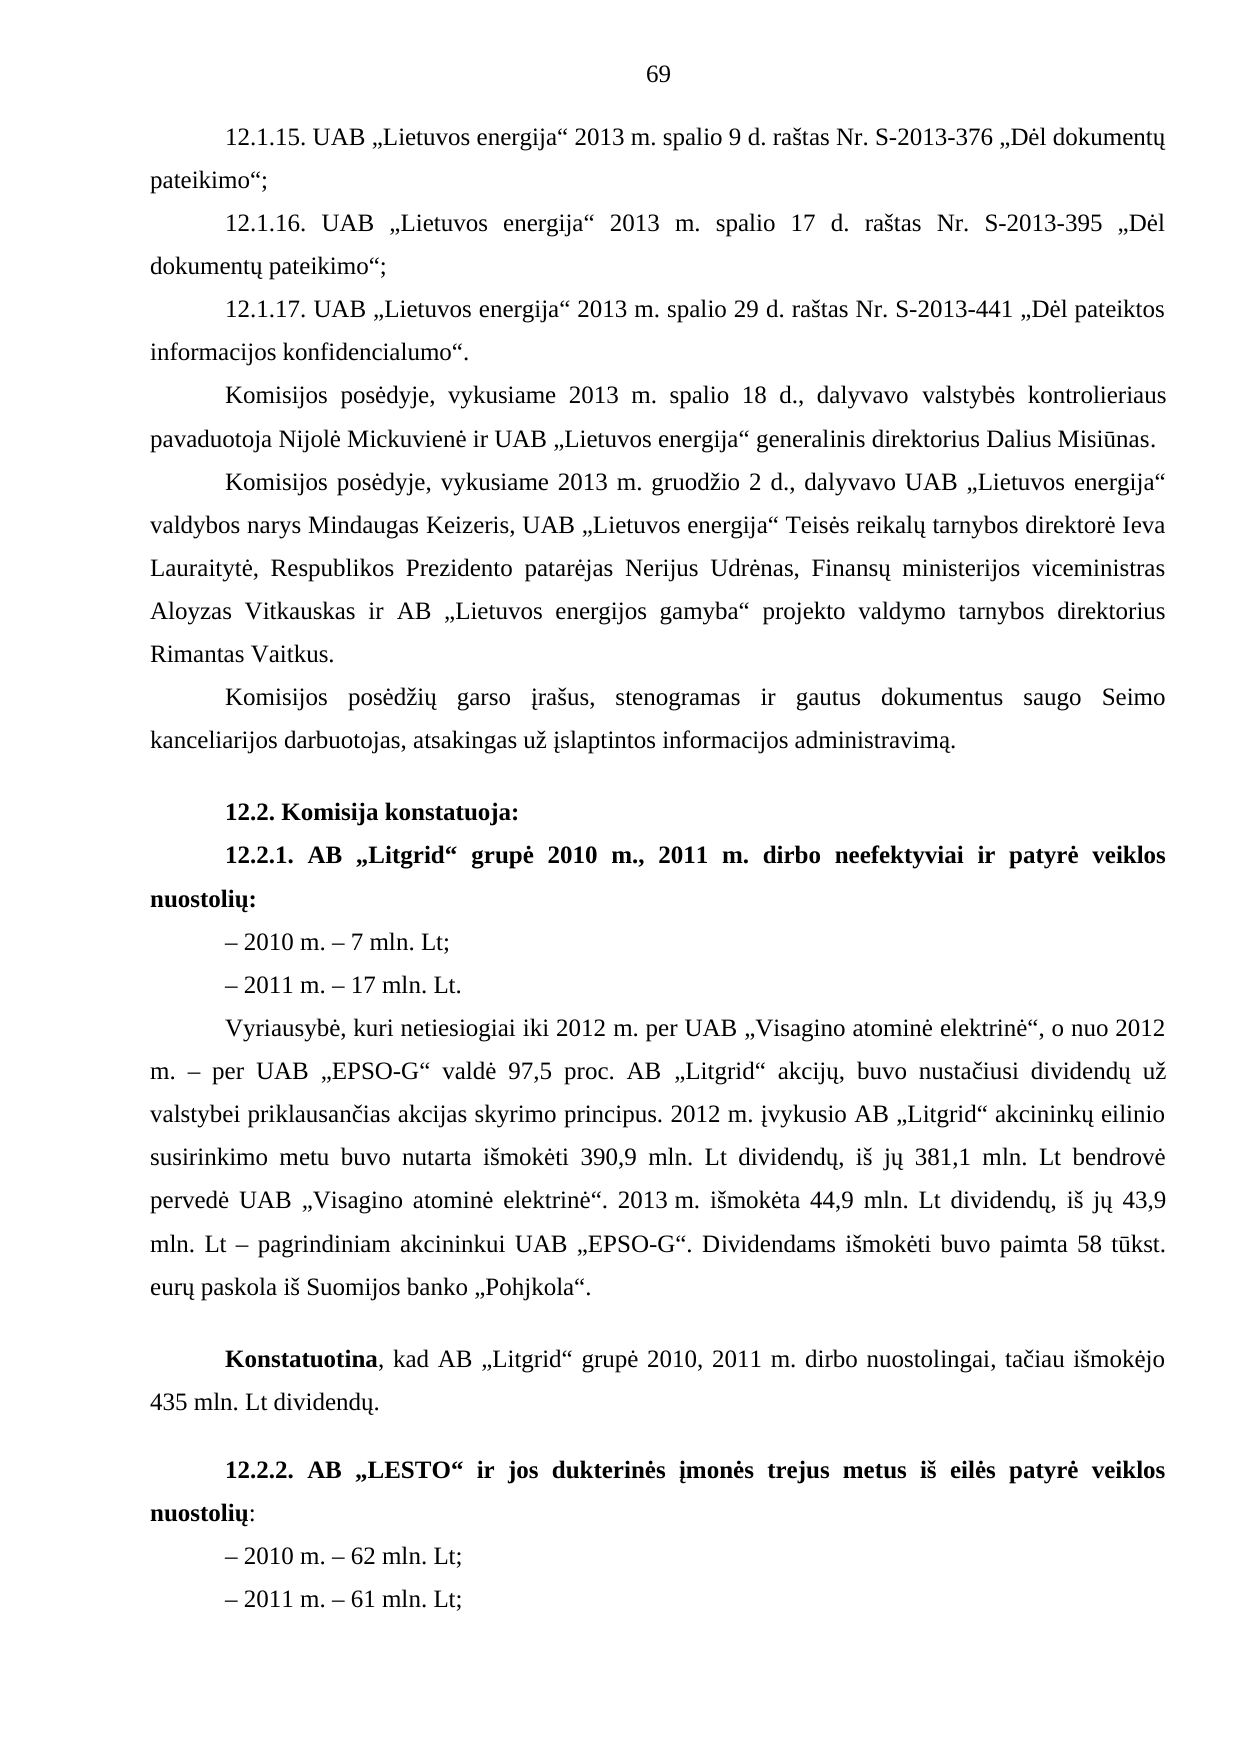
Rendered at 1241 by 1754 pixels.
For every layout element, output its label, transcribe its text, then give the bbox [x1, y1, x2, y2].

text Komisijos posėdžių garso įrašus, stenogramas ir gautus dokumentus saugo Seimo kanceliarijos darbuotojas, atsakingas už įslaptintos informacijos administravimą. [150, 682, 1167, 754]
text Vyriausybė, kuri netiesiogiai iki 2012 m. per UAB „Visagino atominė elektrinė“, o nuo 2012 m. – per UAB „EPSO-G“ valdė 97,5 proc. AB „Litgrid“ akcijų, buvo nustačiusi dividendų už valstybei priklausančias akcijas skyrimo principus. 2012 m. įvykusio AB „Litgrid“ akcininkų eilinio susirinkimo metu buvo nutarta išmokėti 390,9 mln. Lt dividendų, iš jų 381,1 mln. Lt bendrovė pervedė UAB „Visagino atominė elektrinė“. 2013 m. išmokėta 44,9 mln. Lt dividendų, iš jų 43,9 mln. Lt – pagrindiniam akcininkui UAB „EPSO-G“. Dividendams išmokėti buvo paimta 58 tūkst. eurų paskola iš Suomijos banko „Pohjkola“. [150, 1013, 1167, 1301]
text 12.2.1. AB „Litgrid“ grupė 2010 m., 2011 m. dirbo neefektyviai ir patyrė veiklos nuostolių: [150, 841, 1167, 912]
text Konstatuotina, kad AB „Litgrid“ grupė 2010, 2011 m. dirbo nuostolingai, tačiau išmokėjo 435 mln. Lt dividendų. [150, 1344, 1167, 1416]
text 12.1.17. UAB „Lietuvos energija“ 2013 m. spalio 29 d. raštas Nr. S-2013-441 „Dėl pateiktos informacijos konfidencialumo“. [150, 294, 1167, 366]
text – 2011 m. – 61 mln. Lt; [150, 1584, 1167, 1613]
text 12.1.15. UAB „Lietuvos energija“ 2013 m. spalio 9 d. raštas Nr. S-2013-376 „Dėl dokumentų pateikimo“; [150, 122, 1167, 194]
text Komisijos posėdyje, vykusiame 2013 m. gruodžio 2 d., dalyvavo UAB „Lietuvos energija“ valdybos narys Mindaugas Keizeris, UAB „Lietuvos energija“ Teisės reikalų tarnybos direktorė Ieva Lauraitytė, Respublikos Prezidento patarėjas Nerijus Udrėnas, Finansų ministerijos viceministras Aloyzas Vitkauskas ir AB „Lietuvos energijos gamyba“ projekto valdymo tarnybos direktorius Rimantas Vaitkus. [150, 467, 1167, 668]
text – 2010 m. – 7 mln. Lt; [150, 927, 1167, 956]
text 12.2.2. AB „LESTO“ ir jos dukterinės įmonės trejus metus iš eilės patyrė veiklos nuostolių: [150, 1455, 1167, 1527]
text – 2010 m. – 62 mln. Lt; [150, 1541, 1167, 1570]
text 12.1.16. UAB „Lietuvos energija“ 2013 m. spalio 17 d. raštas Nr. S-2013-395 „Dėl dokumentų pateikimo“; [150, 208, 1167, 280]
text 12.2. Komisija konstatuoja: [150, 797, 1167, 826]
text – 2011 m. – 17 mln. Lt. [150, 970, 1167, 999]
text Komisijos posėdyje, vykusiame 2013 m. spalio 18 d., dalyvavo valstybės kontrolieriaus pavaduotoja Nijolė Mickuvienė ir UAB „Lietuvos energija“ generalinis direktorius Dalius Misiūnas. [150, 381, 1167, 452]
